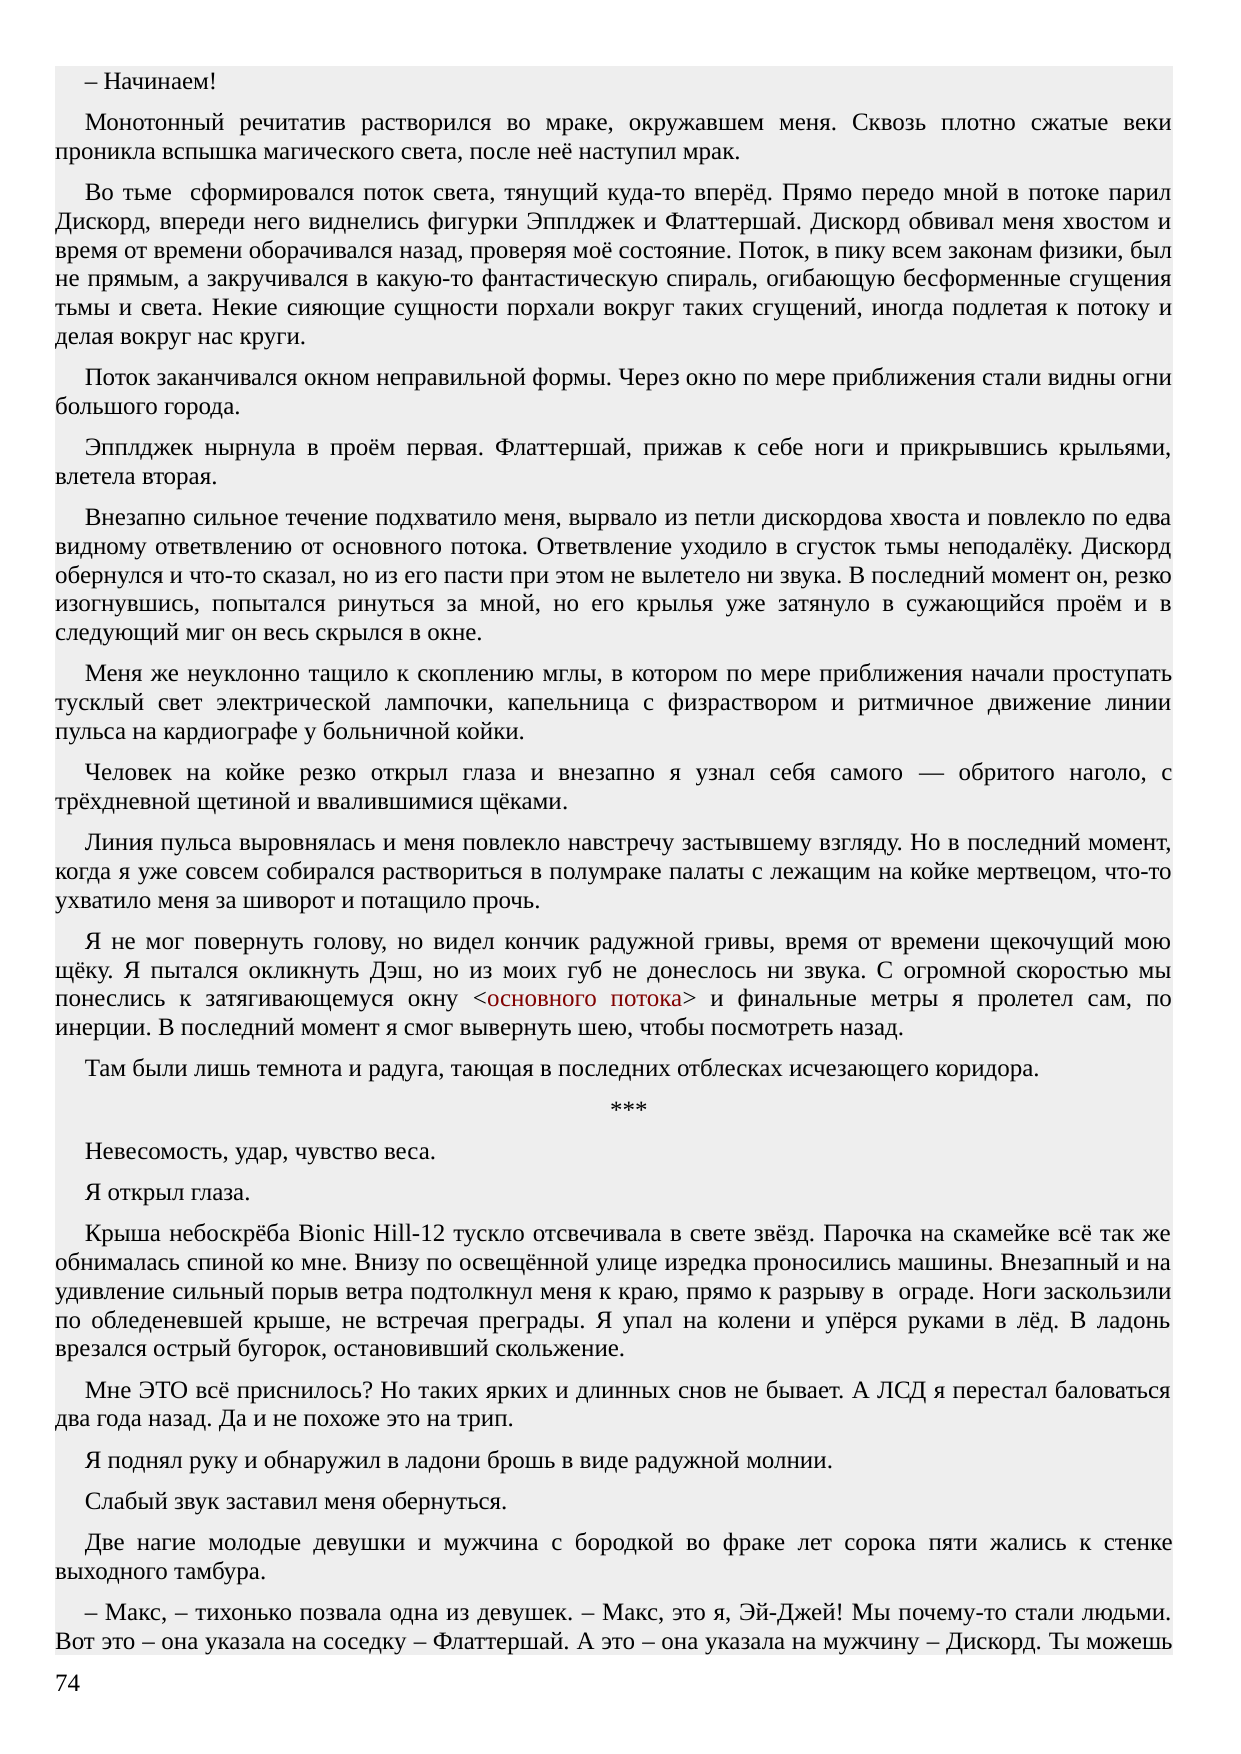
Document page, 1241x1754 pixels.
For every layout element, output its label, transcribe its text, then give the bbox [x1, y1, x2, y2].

text Я поднял руку и обнаружил в ладони брошь в виде радужной молнии. [55, 1445, 1173, 1473]
text Поток заканчивался окном неправильной формы. Через окно по мере приближения стали видны огни большого города. [55, 362, 1173, 420]
text Меня же неуклонно тащило к скоплению мглы, в котором по мере приближения начали проступать тусклый свет электрической лампочки, капельница с физраствором и ритмичное движение линии пульса на кардиографе у больничной койки. [55, 658, 1173, 745]
text Внезапно сильное течение подхватило меня, вырвало из петли дискордова хвоста и повлекло по едва видному ответвлению от основного потока. Ответвление уходило в сгусток тьмы неподалёку. Дискорд обернулся и что-то сказал, но из его пасти при этом не вылетело ни звука. В последний момент он, резко изогнувшись, попытался ринуться за мной, но его крылья уже затянуло в сужающийся проём и в следующий миг он весь скрылся в окне. [55, 502, 1173, 646]
text Человек на койке резко открыл глаза и внезапно я узнал себя самого — обритого наголо, с трёхдневной щетиной и ввалившимися щёками. [55, 757, 1173, 815]
text Крыша небоскрёба Bionic Hill-12 тускло отсвечивала в свете звёзд. Парочка на скамейке всё так же обнималась спиной ко мне. Внизу по освещённой улице изредка проносились машины. Внезапный и на удивление сильный порыв ветра подтолкнул меня к краю, прямо к разрыву в ограде. Ноги заскользили по обледеневшей крыше, не встречая преграды. Я упал на колени и упёрся руками в лёд. В ладонь врезался острый бугорок, остановивший скольжение. [55, 1218, 1173, 1362]
text Там были лишь темнота и радуга, тающая в последних отблесках исчезающего коридора. [55, 1053, 1173, 1082]
text Эпплджек нырнула в проём первая. Флаттершай, прижав к себе ноги и прикрывшись крыльями, влетела вторая. [55, 432, 1173, 490]
text Я не мог повернуть голову, но видел кончик радужной гривы, время от времени щекочущий мою щёку. Я пытался окликнуть Дэш, но из моих губ не донеслось ни звука. С огромной скоростью мы понеслись к затягивающемуся окну <основного потока> и финальные метры я пролетел сам, по инерции. В последний момент я смог вывернуть шею, чтобы посмотреть назад. [55, 926, 1173, 1041]
text Я открыл глаза. [55, 1177, 1173, 1206]
text – Макс, – тихонько позвала одна из девушек. – Макс, это я, Эй-Джей! Мы почему-то стали людьми. Вот это – она указала на соседку – Флаттершай. А это – она указала на мужчину – Дискорд. Ты можешь [55, 1597, 1173, 1655]
text – Начинаем! [55, 66, 1173, 95]
text *** [55, 1095, 1173, 1123]
text Во тьме сформировался поток света, тянущий куда-то вперёд. Прямо передо мной в потоке парил Дискорд, впереди него виднелись фигурки Эпплджек и Флаттершай. Дискорд обвивал меня хвостом и время от времени оборачивался назад, проверяя моё состояние. Поток, в пику всем законам физики, был не прямым, а закручивался в какую-то фантастическую спираль, огибающую бесформенные сгущения тьмы и света. Некие сияющие сущности порхали вокруг таких сгущений, иногда подлетая к потоку и делая вокруг нас круги. [55, 177, 1173, 350]
text Невесомость, удар, чувство веса. [55, 1136, 1173, 1165]
text Линия пульса выровнялась и меня повлекло навстречу застывшему взгляду. Но в последний момент, когда я уже совсем собирался раствориться в полумраке палаты с лежащим на койке мертвецом, что-то ухватило меня за шиворот и потащило прочь. [55, 827, 1173, 913]
text Две нагие молодые девушки и мужчина с бородкой во фраке лет сорока пяти жались к стенке выходного тамбура. [55, 1527, 1173, 1585]
text Слабый звук заставил меня обернуться. [55, 1486, 1173, 1515]
text Монотонный речитатив растворился во мраке, окружавшем меня. Сквозь плотно сжатые веки проникла вспышка магического света, после неё наступил мрак. [55, 107, 1173, 165]
text Мне ЭТО всё приснилось? Но таких ярких и длинных снов не бывает. А ЛСД я перестал баловаться два года назад. Да и не похоже это на трип. [55, 1375, 1173, 1432]
